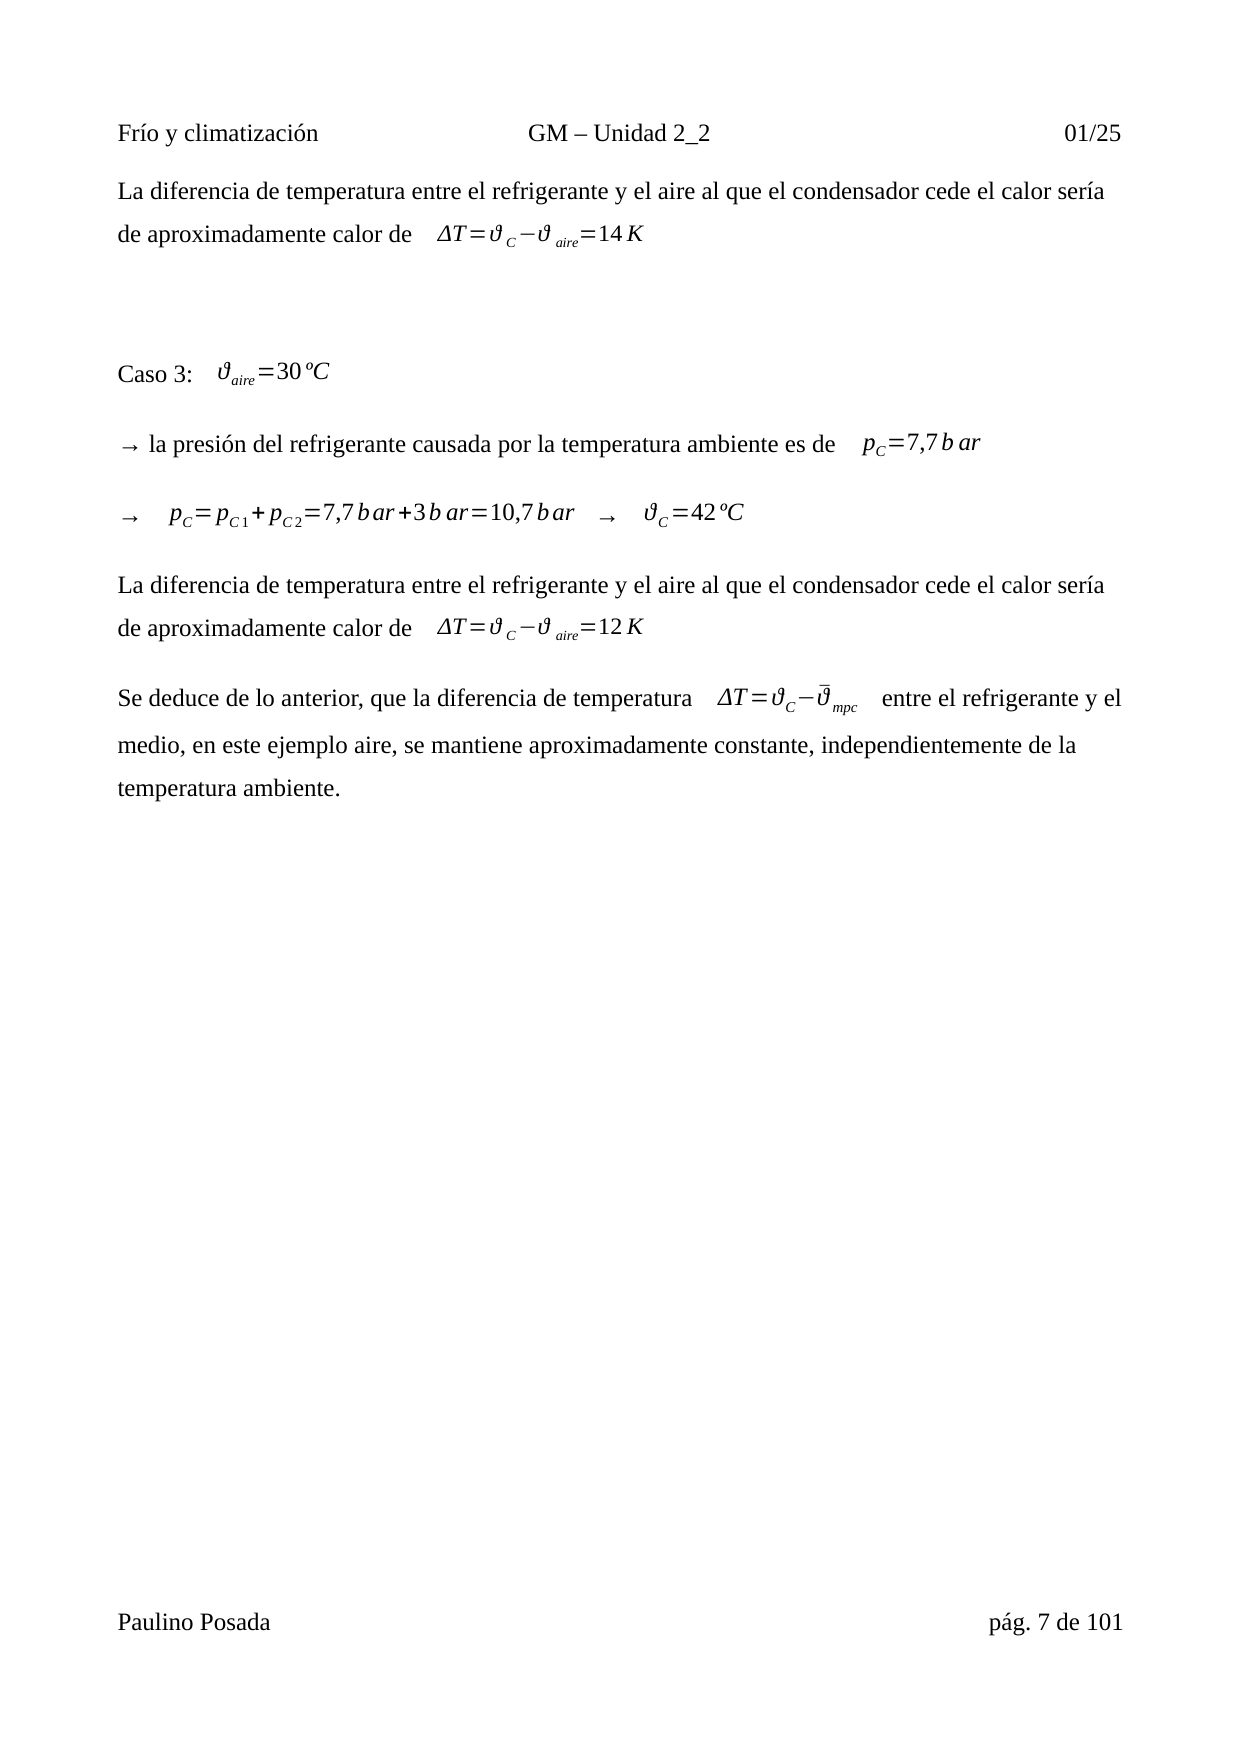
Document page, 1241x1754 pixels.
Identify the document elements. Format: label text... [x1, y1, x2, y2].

text La diferencia de temperatura entre el refrigerante y el aire al que el condensador cede el calor sería de aproximadamente calor de [117, 176, 1123, 250]
text La diferencia de temperatura entre el refrigerante y el aire al que el condensador cede el calor sería de aproximadamente calor de [117, 570, 1123, 643]
text → → [117, 499, 1123, 530]
text Caso 3: [117, 358, 1123, 389]
text → la presión del refrigerante causada por la temperatura ambiente es de [117, 428, 1123, 460]
text Se deduce de lo anterior, que la diferencia de temperatura entre el refrigerante y el medio, en este ejemplo aire, se mantiene aproximadamente constante, independientemente de la temperatura ambiente. [117, 683, 1123, 802]
